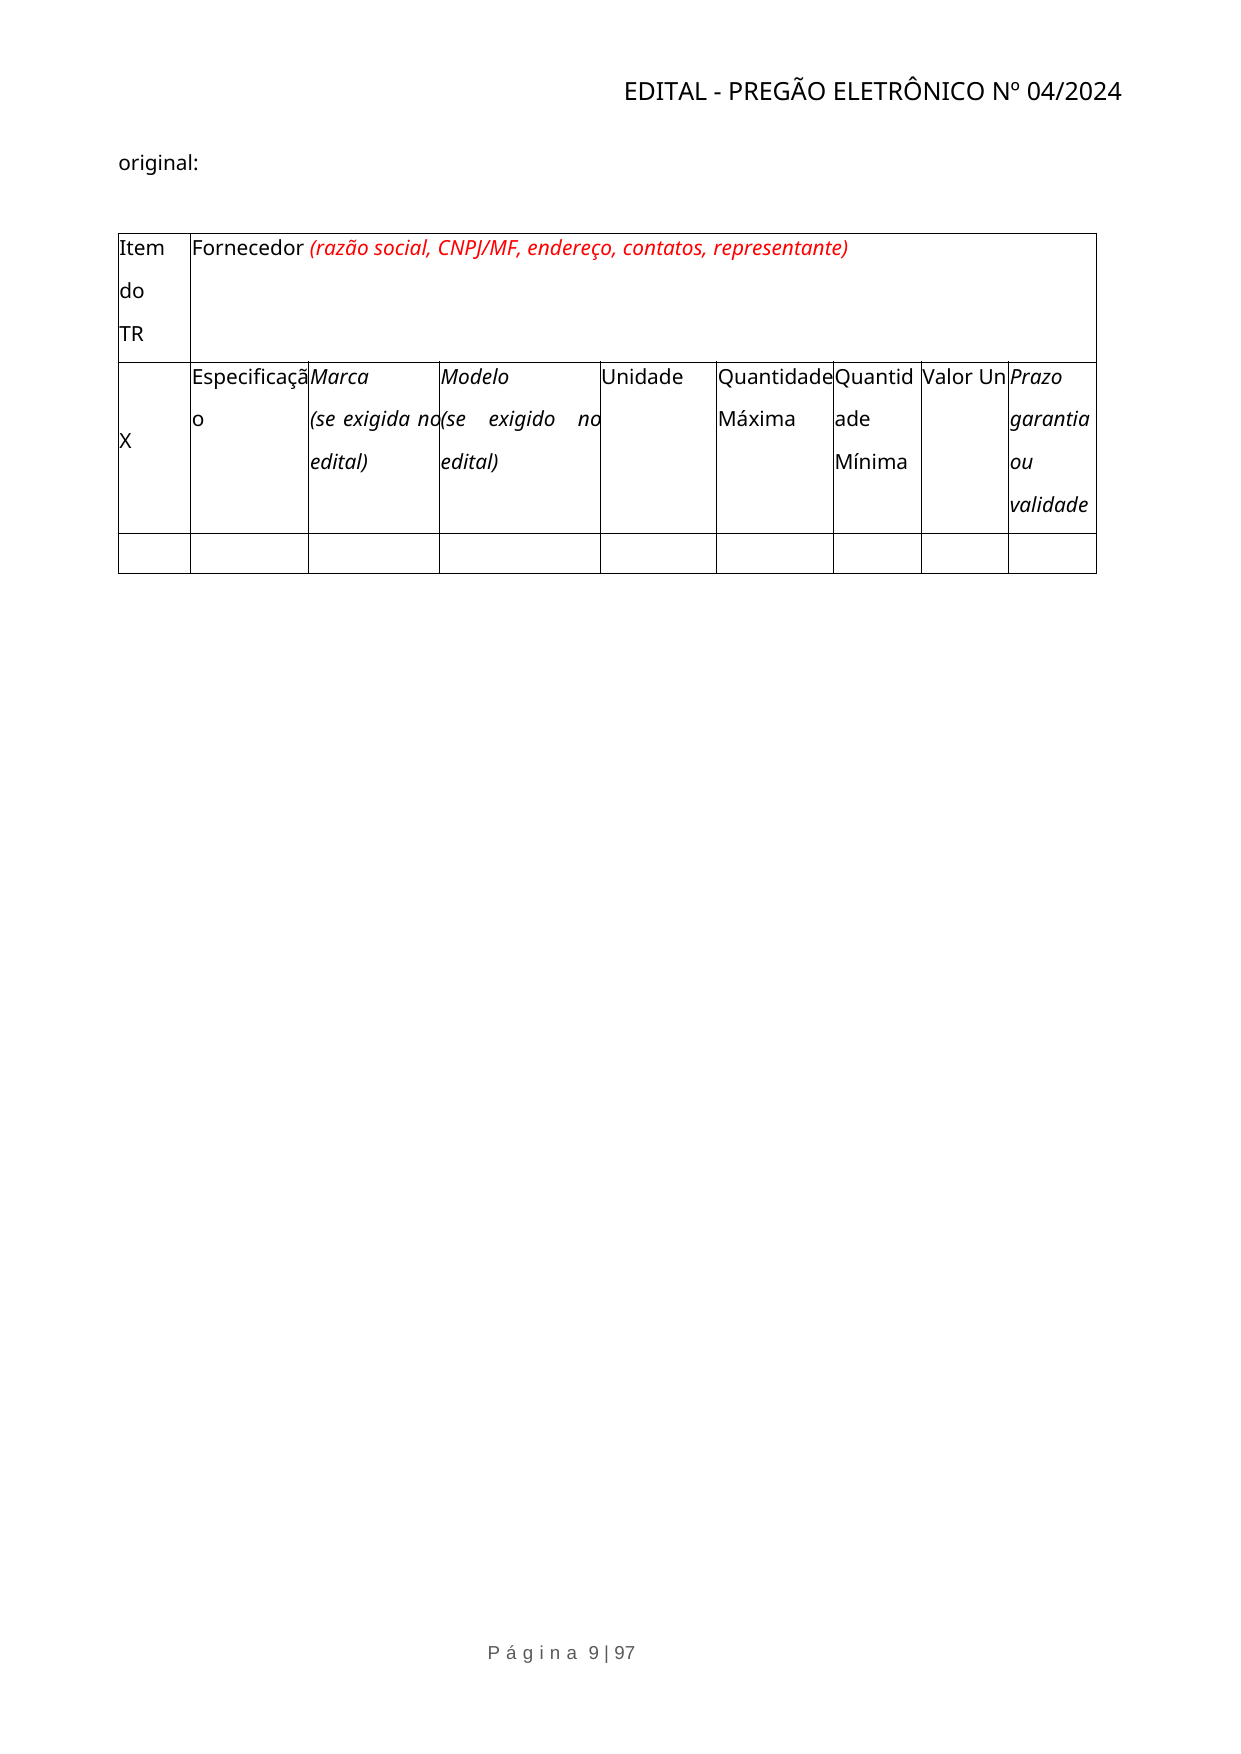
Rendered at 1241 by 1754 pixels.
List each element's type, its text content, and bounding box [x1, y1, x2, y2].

table_cell Valor Un [922, 363, 1008, 532]
table_cell [119, 534, 190, 573]
table_cell Quantidade Mínima [834, 363, 921, 532]
table_cell [191, 534, 308, 573]
table_cell [601, 534, 716, 573]
table_cell [922, 534, 1008, 573]
table_cell [440, 534, 600, 573]
table_cell Marca (se exigida no edital) [309, 363, 439, 532]
text original: [118, 148, 1125, 176]
table_header Fornecedor (razão social, CNPJ/MF, endereço, contatos, representante) [191, 234, 1096, 361]
table_cell [717, 534, 833, 573]
table_cell [1009, 534, 1096, 573]
table_cell [309, 534, 439, 573]
table_cell [834, 534, 921, 573]
table_cell Prazo garantia ou validade [1009, 363, 1096, 532]
table_cell Quantidade Máxima [717, 363, 833, 532]
table_cell X [119, 363, 190, 532]
table_header Item do TR [119, 234, 190, 361]
table_cell Especificação [191, 363, 308, 532]
table_cell Modelo (se exigido no edital) [440, 363, 600, 532]
table_cell Unidade [601, 363, 716, 532]
